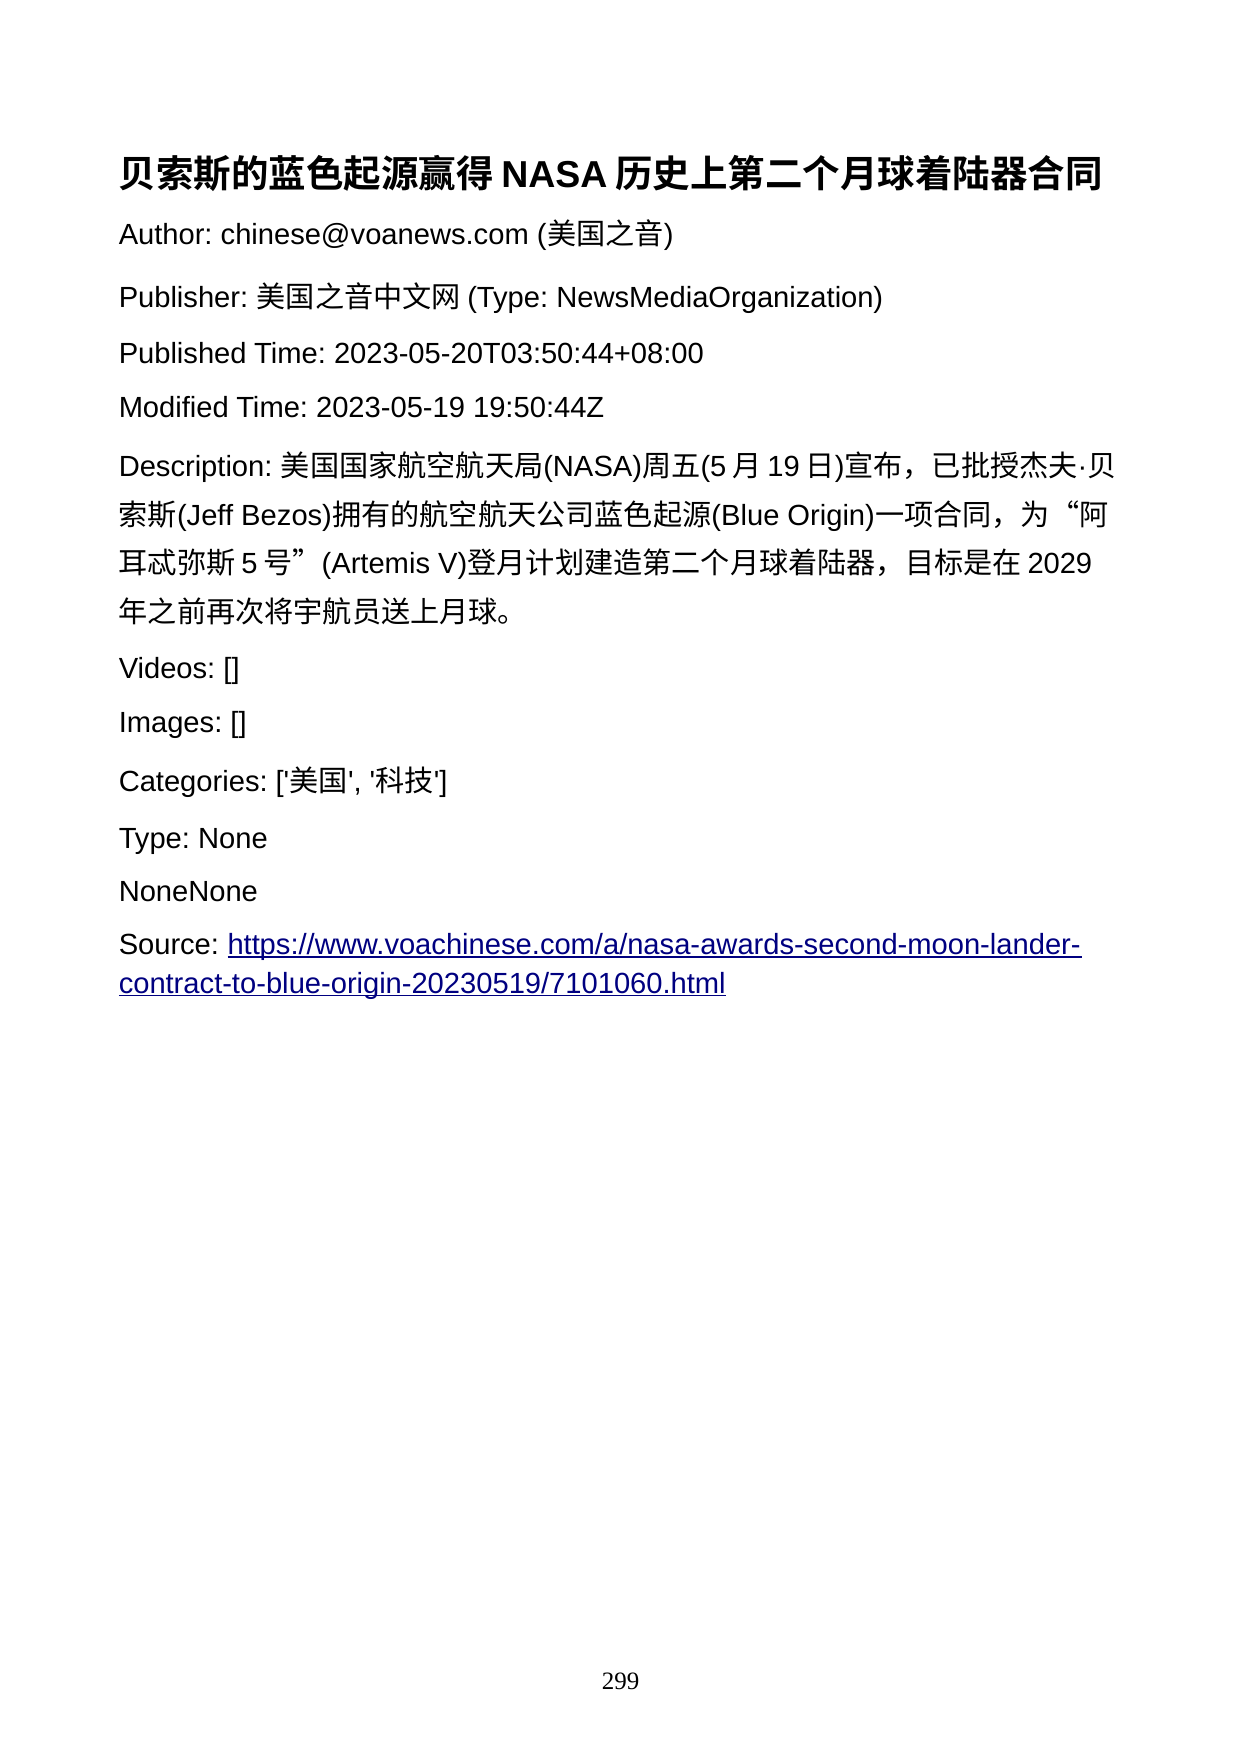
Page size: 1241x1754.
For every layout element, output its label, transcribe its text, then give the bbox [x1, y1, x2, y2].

text Videos: [] [118, 652, 1122, 685]
text Modified Time: 2023-05-19 19:50:44Z [118, 390, 1122, 423]
text Source: https://www.voachinese.com/a/nasa-awards-second-moon-lander-contract-to-blue-origin-20230519/7101060.html [118, 927, 1122, 999]
text Publisher: 美国之音中文网 (Type: NewsMediaOrganization) [118, 273, 1122, 316]
text NoneNone [118, 874, 1122, 908]
text Description: 美国国家航空航天局(NASA)周五(5月19日)宣布，已批授杰夫·贝索斯(Jeff Bezos)拥有的航空航天公司蓝色起源(Blue Origin)一项合同，为“阿耳忒弥斯5号”(Artemis V)登月计划建造第二个月球着陆器，目标是在2029年之前再次将宇航员送上月球。 [118, 443, 1122, 631]
text Images: [] [118, 705, 1122, 738]
text Type: None [118, 821, 1122, 854]
text Author: chinese@voanews.com (美国之音) [118, 210, 1122, 253]
text Published Time: 2023-05-20T03:50:44+08:00 [118, 337, 1122, 370]
subtitle 贝索斯的蓝色起源赢得NASA历史上第二个月球着陆器合同 [118, 143, 1122, 198]
text Categories: ['美国', '科技'] [118, 758, 1122, 800]
